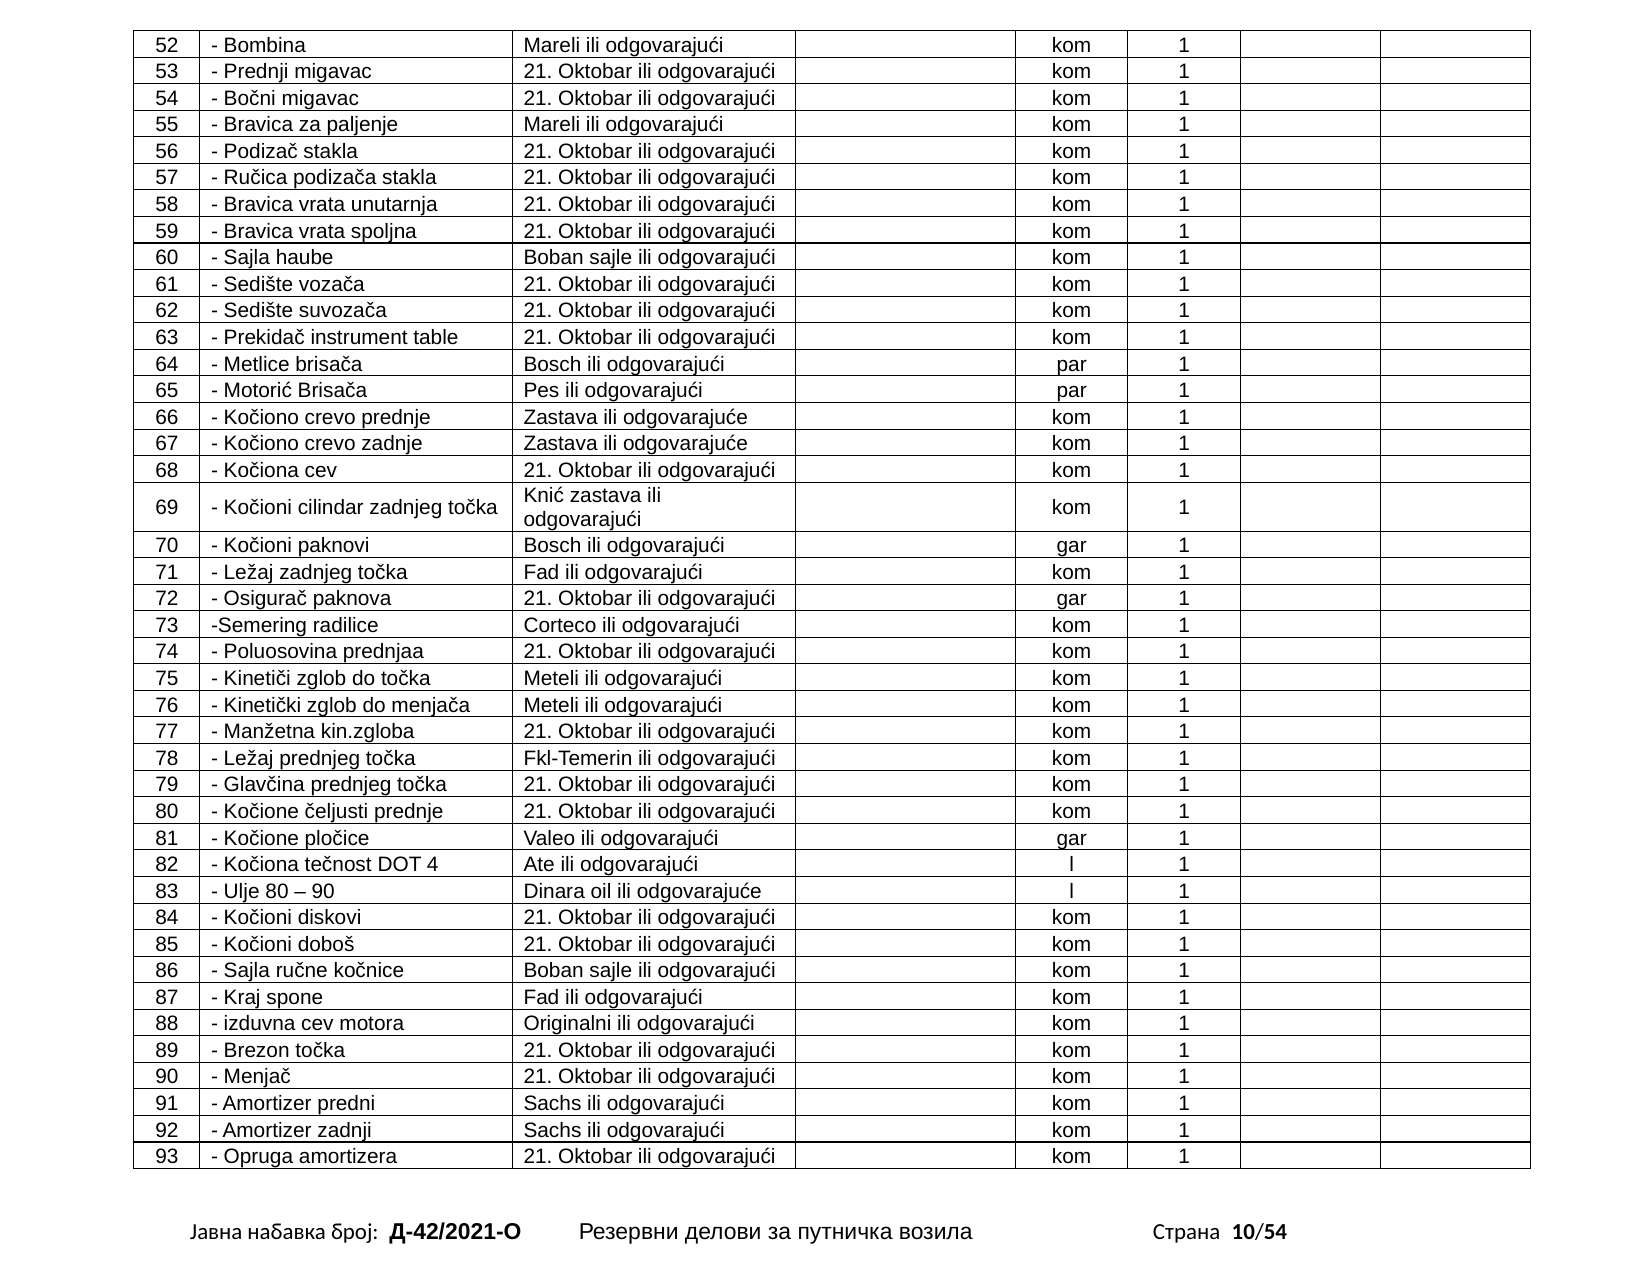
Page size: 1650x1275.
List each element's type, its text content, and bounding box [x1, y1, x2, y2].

table_cell 1 [1128, 664, 1240, 690]
table_cell kom [1016, 1089, 1127, 1115]
table_cell 1 [1128, 797, 1240, 823]
table_cell 66 [134, 403, 199, 428]
table_cell 21. Oktobar ili odgovarajući [513, 456, 795, 482]
table_cell 56 [134, 137, 199, 163]
table_cell 1 [1128, 456, 1240, 482]
table_cell kom [1016, 217, 1127, 242]
table_cell [796, 664, 1015, 690]
table_cell kom [1016, 164, 1127, 189]
table_cell [1241, 877, 1380, 902]
table_cell [1381, 664, 1530, 690]
table_cell [1241, 771, 1380, 796]
table_cell 21. Oktobar ili odgovarajući [513, 323, 795, 349]
table_cell [1381, 1010, 1530, 1035]
table_cell kom [1016, 1010, 1127, 1035]
table_cell [1241, 1063, 1380, 1088]
table_cell 1 [1128, 771, 1240, 796]
table_cell [1241, 1089, 1380, 1115]
table_cell [1241, 376, 1380, 402]
table_cell 54 [134, 84, 199, 110]
table_cell [1381, 297, 1530, 322]
table_cell 72 [134, 585, 199, 610]
table_cell gar [1016, 532, 1127, 557]
table_cell [1241, 217, 1380, 242]
table_cell 60 [134, 244, 199, 269]
table_cell 1 [1128, 111, 1240, 136]
table_cell kom [1016, 717, 1127, 743]
table_cell [1241, 1010, 1380, 1035]
table_cell 21. Oktobar ili odgovarajući [513, 58, 795, 83]
table_cell - Sajla haube [200, 244, 512, 269]
table_cell 78 [134, 744, 199, 769]
table_cell 1 [1128, 297, 1240, 322]
table_cell - Kočiono crevo prednje [200, 403, 512, 428]
table_cell 1 [1128, 1036, 1240, 1062]
table_cell - Bravica vrata unutarnja [200, 190, 512, 216]
table_cell [1241, 190, 1380, 216]
table_cell kom [1016, 771, 1127, 796]
table_cell kom [1016, 1036, 1127, 1062]
table_cell [796, 904, 1015, 929]
table_cell [1381, 744, 1530, 769]
table_cell 1 [1128, 532, 1240, 557]
table_cell 65 [134, 376, 199, 402]
table_cell 1 [1128, 483, 1240, 531]
table_cell Fkl-Temerin ili odgovarajući [513, 744, 795, 769]
table_cell 1 [1128, 350, 1240, 375]
table_cell - Menjač [200, 1063, 512, 1088]
table_cell 1 [1128, 850, 1240, 876]
table_cell 53 [134, 58, 199, 83]
table_cell kom [1016, 270, 1127, 296]
table_cell - Osigurač paknova [200, 585, 512, 610]
table_cell 79 [134, 771, 199, 796]
table_cell - Glavčina prednjeg točka [200, 771, 512, 796]
table_cell [1241, 1116, 1380, 1141]
table_cell [796, 532, 1015, 557]
table_cell - Brezon točka [200, 1036, 512, 1062]
table_cell [796, 350, 1015, 375]
table_cell - Bravica za paljenje [200, 111, 512, 136]
table_cell 1 [1128, 558, 1240, 584]
table_cell l [1016, 877, 1127, 902]
table_cell kom [1016, 1143, 1127, 1168]
table_cell - Ležaj prednjeg točka [200, 744, 512, 769]
table_cell [1381, 771, 1530, 796]
table_cell kom [1016, 744, 1127, 769]
table_cell - Poluosovina prednjaa [200, 638, 512, 663]
table_cell - Bombina [200, 31, 512, 57]
table_cell 82 [134, 850, 199, 876]
table_cell kom [1016, 904, 1127, 929]
table_cell 73 [134, 611, 199, 637]
table_cell - Prekidač instrument table [200, 323, 512, 349]
table_cell kom [1016, 297, 1127, 322]
table_cell [1241, 31, 1380, 57]
table_cell [1381, 558, 1530, 584]
table_cell [796, 638, 1015, 663]
table_cell [796, 983, 1015, 1009]
table_cell [1381, 1116, 1530, 1141]
table_cell [1381, 58, 1530, 83]
table_cell [1241, 270, 1380, 296]
table_cell kom [1016, 1063, 1127, 1088]
table_cell [1241, 58, 1380, 83]
table_cell kom [1016, 137, 1127, 163]
table_cell kom [1016, 244, 1127, 269]
table_cell [1381, 1143, 1530, 1168]
table_cell 86 [134, 957, 199, 982]
table_cell Fad ili odgovarajući [513, 558, 795, 584]
table_cell 1 [1128, 904, 1240, 929]
table_cell - Sajla ručne kočnice [200, 957, 512, 982]
table_cell - Kočione pločice [200, 824, 512, 849]
table_cell 1 [1128, 164, 1240, 189]
table_cell 90 [134, 1063, 199, 1088]
table_cell [796, 877, 1015, 902]
table_cell [1381, 483, 1530, 531]
table_cell [796, 558, 1015, 584]
table_cell 92 [134, 1116, 199, 1141]
table_cell - Kinetički zglob do menjača [200, 691, 512, 716]
table_cell 83 [134, 877, 199, 902]
table_cell [1241, 957, 1380, 982]
table_cell 57 [134, 164, 199, 189]
table_cell [1241, 532, 1380, 557]
table_cell 70 [134, 532, 199, 557]
table_cell [1241, 164, 1380, 189]
table_cell [796, 164, 1015, 189]
table_cell - Amortizer predni [200, 1089, 512, 1115]
table_cell kom [1016, 1116, 1127, 1141]
table_cell 1 [1128, 430, 1240, 455]
table_cell kom [1016, 638, 1127, 663]
table_cell 21. Oktobar ili odgovarajući [513, 904, 795, 929]
table_cell Boban sajle ili odgovarajući [513, 957, 795, 982]
table_cell 52 [134, 31, 199, 57]
table_cell 1 [1128, 217, 1240, 242]
table_cell 1 [1128, 930, 1240, 956]
table_cell 77 [134, 717, 199, 743]
table_cell 21. Oktobar ili odgovarajući [513, 930, 795, 956]
table_cell [1381, 430, 1530, 455]
table_cell 55 [134, 111, 199, 136]
table_cell Zastava ili odgovarajuće [513, 430, 795, 455]
table_cell [1381, 957, 1530, 982]
table_cell - Sedište vozača [200, 270, 512, 296]
table_cell 71 [134, 558, 199, 584]
table_cell - Kočioni diskovi [200, 904, 512, 929]
table_cell kom [1016, 483, 1127, 531]
table_cell 91 [134, 1089, 199, 1115]
table_cell [796, 1089, 1015, 1115]
table_cell 63 [134, 323, 199, 349]
table_cell [796, 137, 1015, 163]
table_cell [1381, 137, 1530, 163]
table_cell - Opruga amortizera [200, 1143, 512, 1168]
table_cell 1 [1128, 717, 1240, 743]
table_cell 21. Oktobar ili odgovarajući [513, 217, 795, 242]
table_cell 1 [1128, 957, 1240, 982]
table_cell [796, 824, 1015, 849]
table_cell [796, 930, 1015, 956]
table_cell [1241, 930, 1380, 956]
table_cell [1241, 691, 1380, 716]
table_cell kom [1016, 983, 1127, 1009]
table_cell [1381, 611, 1530, 637]
table_cell 21. Oktobar ili odgovarajući [513, 1143, 795, 1168]
table_cell 75 [134, 664, 199, 690]
table_cell [1241, 744, 1380, 769]
table_cell [796, 376, 1015, 402]
table_cell 1 [1128, 403, 1240, 428]
table_cell -Semering radilice [200, 611, 512, 637]
table_cell [1381, 350, 1530, 375]
table_cell [1381, 244, 1530, 269]
table_cell kom [1016, 930, 1127, 956]
table_cell kom [1016, 84, 1127, 110]
table_cell [796, 1063, 1015, 1088]
table_cell Fad ili odgovarajući [513, 983, 795, 1009]
table_cell [1241, 585, 1380, 610]
table_cell l [1016, 850, 1127, 876]
table_cell [1381, 31, 1530, 57]
table_cell 89 [134, 1036, 199, 1062]
table_cell Ate ili odgovarajući [513, 850, 795, 876]
table_cell [1381, 1036, 1530, 1062]
table_cell Mareli ili odgovarajući [513, 111, 795, 136]
table_cell [796, 31, 1015, 57]
table_cell 1 [1128, 190, 1240, 216]
table_cell - izduvna cev motora [200, 1010, 512, 1035]
table_cell kom [1016, 430, 1127, 455]
table_cell 1 [1128, 1089, 1240, 1115]
table_cell [796, 771, 1015, 796]
table_cell [1381, 638, 1530, 663]
table_cell [1241, 483, 1380, 531]
table_cell kom [1016, 31, 1127, 57]
table_cell [796, 1010, 1015, 1035]
table_cell gar [1016, 824, 1127, 849]
table_cell kom [1016, 957, 1127, 982]
table_cell [1381, 930, 1530, 956]
table_cell [796, 297, 1015, 322]
table_cell [1241, 137, 1380, 163]
table_cell kom [1016, 190, 1127, 216]
table_cell 74 [134, 638, 199, 663]
table_cell kom [1016, 664, 1127, 690]
table_cell 1 [1128, 323, 1240, 349]
table_cell [1381, 532, 1530, 557]
table_cell [796, 58, 1015, 83]
table_cell - Ležaj zadnjeg točka [200, 558, 512, 584]
table_cell kom [1016, 456, 1127, 482]
table_cell 1 [1128, 31, 1240, 57]
table_cell [796, 403, 1015, 428]
table_cell kom [1016, 797, 1127, 823]
table_cell - Bočni migavac [200, 84, 512, 110]
table_cell 1 [1128, 877, 1240, 902]
table_cell 1 [1128, 744, 1240, 769]
table_cell [1241, 403, 1380, 428]
table_cell [1381, 691, 1530, 716]
table_cell Originalni ili odgovarajući [513, 1010, 795, 1035]
table_cell kom [1016, 323, 1127, 349]
table_cell 68 [134, 456, 199, 482]
table_cell Dinara oil ili odgovarajuće [513, 877, 795, 902]
table_cell 1 [1128, 1063, 1240, 1088]
table_cell - Kočioni cilindar zadnjeg točka [200, 483, 512, 531]
table_cell 1 [1128, 1010, 1240, 1035]
table_cell 87 [134, 983, 199, 1009]
table_cell [796, 217, 1015, 242]
table_cell 21. Oktobar ili odgovarajući [513, 164, 795, 189]
table_cell 1 [1128, 270, 1240, 296]
table_cell - Kočiono crevo zadnje [200, 430, 512, 455]
table_cell 93 [134, 1143, 199, 1168]
table_cell 64 [134, 350, 199, 375]
table_cell gar [1016, 585, 1127, 610]
table_cell 85 [134, 930, 199, 956]
table_cell kom [1016, 58, 1127, 83]
table_cell [1381, 717, 1530, 743]
table_cell 21. Oktobar ili odgovarajući [513, 84, 795, 110]
table_cell kom [1016, 558, 1127, 584]
table_cell 21. Oktobar ili odgovarajući [513, 585, 795, 610]
table_cell 1 [1128, 691, 1240, 716]
table_cell [796, 1036, 1015, 1062]
table_cell [1241, 717, 1380, 743]
table_cell Boban sajle ili odgovarajući [513, 244, 795, 269]
table_cell 21. Oktobar ili odgovarajući [513, 797, 795, 823]
table_cell 67 [134, 430, 199, 455]
table_cell - Kočiona cev [200, 456, 512, 482]
table_cell 21. Oktobar ili odgovarajući [513, 270, 795, 296]
table_cell - Kočioni doboš [200, 930, 512, 956]
table_cell 21. Oktobar ili odgovarajući [513, 717, 795, 743]
table_cell 21. Oktobar ili odgovarajući [513, 190, 795, 216]
table_cell 76 [134, 691, 199, 716]
table_cell [1381, 850, 1530, 876]
table_cell [796, 111, 1015, 136]
table_cell - Ulje 80 – 90 [200, 877, 512, 902]
table_cell [1381, 983, 1530, 1009]
table_cell 61 [134, 270, 199, 296]
table_cell [796, 430, 1015, 455]
table_cell kom [1016, 691, 1127, 716]
table_cell [796, 585, 1015, 610]
table_cell [1241, 797, 1380, 823]
table_cell Valeo ili odgovarajući [513, 824, 795, 849]
table_cell Bosch ili odgovarajući [513, 532, 795, 557]
table_cell 1 [1128, 1116, 1240, 1141]
table_cell - Kočiona tečnost DOT 4 [200, 850, 512, 876]
table_cell [1241, 244, 1380, 269]
table_cell Pes ili odgovarajući [513, 376, 795, 402]
table_cell 59 [134, 217, 199, 242]
table_cell Meteli ili odgovarajući [513, 691, 795, 716]
table_cell [796, 850, 1015, 876]
table_cell [796, 84, 1015, 110]
table_cell 1 [1128, 638, 1240, 663]
table_cell [1381, 164, 1530, 189]
table_cell 62 [134, 297, 199, 322]
table_cell [1241, 824, 1380, 849]
table_cell [1381, 585, 1530, 610]
table_cell [1241, 850, 1380, 876]
table_cell 1 [1128, 137, 1240, 163]
table_cell [1241, 84, 1380, 110]
table_cell [1381, 217, 1530, 242]
table_cell 1 [1128, 1143, 1240, 1168]
table_cell [1381, 824, 1530, 849]
table_cell 1 [1128, 84, 1240, 110]
table_cell [1241, 638, 1380, 663]
table_cell par [1016, 376, 1127, 402]
table_cell [1381, 403, 1530, 428]
table_cell [1381, 323, 1530, 349]
table_cell kom [1016, 111, 1127, 136]
table_cell Mareli ili odgovarajući [513, 31, 795, 57]
table_cell kom [1016, 403, 1127, 428]
table_cell Meteli ili odgovarajući [513, 664, 795, 690]
table_cell [796, 797, 1015, 823]
table_cell [1381, 1063, 1530, 1088]
table_cell [796, 717, 1015, 743]
table_cell 21. Oktobar ili odgovarajući [513, 137, 795, 163]
table_cell 1 [1128, 611, 1240, 637]
table_cell - Sedište suvozača [200, 297, 512, 322]
table_cell - Metlice brisača [200, 350, 512, 375]
table_cell [796, 456, 1015, 482]
table_cell [796, 691, 1015, 716]
table_cell 21. Oktobar ili odgovarajući [513, 1036, 795, 1062]
table_cell Bosch ili odgovarajući [513, 350, 795, 375]
table_cell - Motorić Brisača [200, 376, 512, 402]
table_cell [1241, 430, 1380, 455]
table_cell [1381, 797, 1530, 823]
table_cell - Podizač stakla [200, 137, 512, 163]
table_cell [1381, 877, 1530, 902]
table_cell 84 [134, 904, 199, 929]
table_cell [796, 1143, 1015, 1168]
table_cell 88 [134, 1010, 199, 1035]
table_cell [1241, 904, 1380, 929]
table_cell [1241, 1036, 1380, 1062]
table_cell [1381, 904, 1530, 929]
table_cell [1241, 611, 1380, 637]
table_cell [796, 270, 1015, 296]
table_cell Sachs ili odgovarajući [513, 1116, 795, 1141]
table_cell [1241, 350, 1380, 375]
table_cell 21. Oktobar ili odgovarajući [513, 297, 795, 322]
table_cell 69 [134, 483, 199, 531]
table_cell [1381, 456, 1530, 482]
table_cell 21. Oktobar ili odgovarajući [513, 1063, 795, 1088]
table_cell - Prednji migavac [200, 58, 512, 83]
table_cell 21. Oktobar ili odgovarajući [513, 638, 795, 663]
table_cell 21. Oktobar ili odgovarajući [513, 771, 795, 796]
table_cell par [1016, 350, 1127, 375]
table_cell [1241, 456, 1380, 482]
table_cell - Ručica podizača stakla [200, 164, 512, 189]
table_cell [796, 1116, 1015, 1141]
table_cell [1381, 270, 1530, 296]
table_cell 1 [1128, 824, 1240, 849]
table_cell - Bravica vrata spoljna [200, 217, 512, 242]
table_cell [1241, 664, 1380, 690]
table_cell [1381, 376, 1530, 402]
table_cell - Amortizer zadnji [200, 1116, 512, 1141]
table_cell - Manžetna kin.zgloba [200, 717, 512, 743]
table_cell 58 [134, 190, 199, 216]
table_cell Knić zastava ili odgovarajući [513, 483, 795, 531]
table_cell [1241, 558, 1380, 584]
table_cell [1381, 111, 1530, 136]
table_cell [1381, 1089, 1530, 1115]
table_cell - Kraj spone [200, 983, 512, 1009]
table_cell [796, 323, 1015, 349]
table_cell - Kinetiči zglob do točka [200, 664, 512, 690]
table_cell [796, 611, 1015, 637]
table_cell Corteco ili odgovarajući [513, 611, 795, 637]
table_cell [796, 190, 1015, 216]
table_cell [1241, 323, 1380, 349]
table_cell 1 [1128, 376, 1240, 402]
table_cell 1 [1128, 585, 1240, 610]
table_cell 1 [1128, 983, 1240, 1009]
table_cell 81 [134, 824, 199, 849]
table_cell [1241, 297, 1380, 322]
table_cell [1381, 190, 1530, 216]
table_cell - Kočione čeljusti prednje [200, 797, 512, 823]
table_cell [796, 744, 1015, 769]
table_cell 1 [1128, 244, 1240, 269]
table_cell [1241, 983, 1380, 1009]
table_cell [796, 483, 1015, 531]
table_cell [796, 957, 1015, 982]
table_cell Zastava ili odgovarajuće [513, 403, 795, 428]
table_cell 1 [1128, 58, 1240, 83]
table_cell - Kočioni paknovi [200, 532, 512, 557]
table_cell Sachs ili odgovarajući [513, 1089, 795, 1115]
table_cell [1241, 1143, 1380, 1168]
table_cell 80 [134, 797, 199, 823]
table_cell [1241, 111, 1380, 136]
table_cell [1381, 84, 1530, 110]
table_cell kom [1016, 611, 1127, 637]
table_cell [796, 244, 1015, 269]
